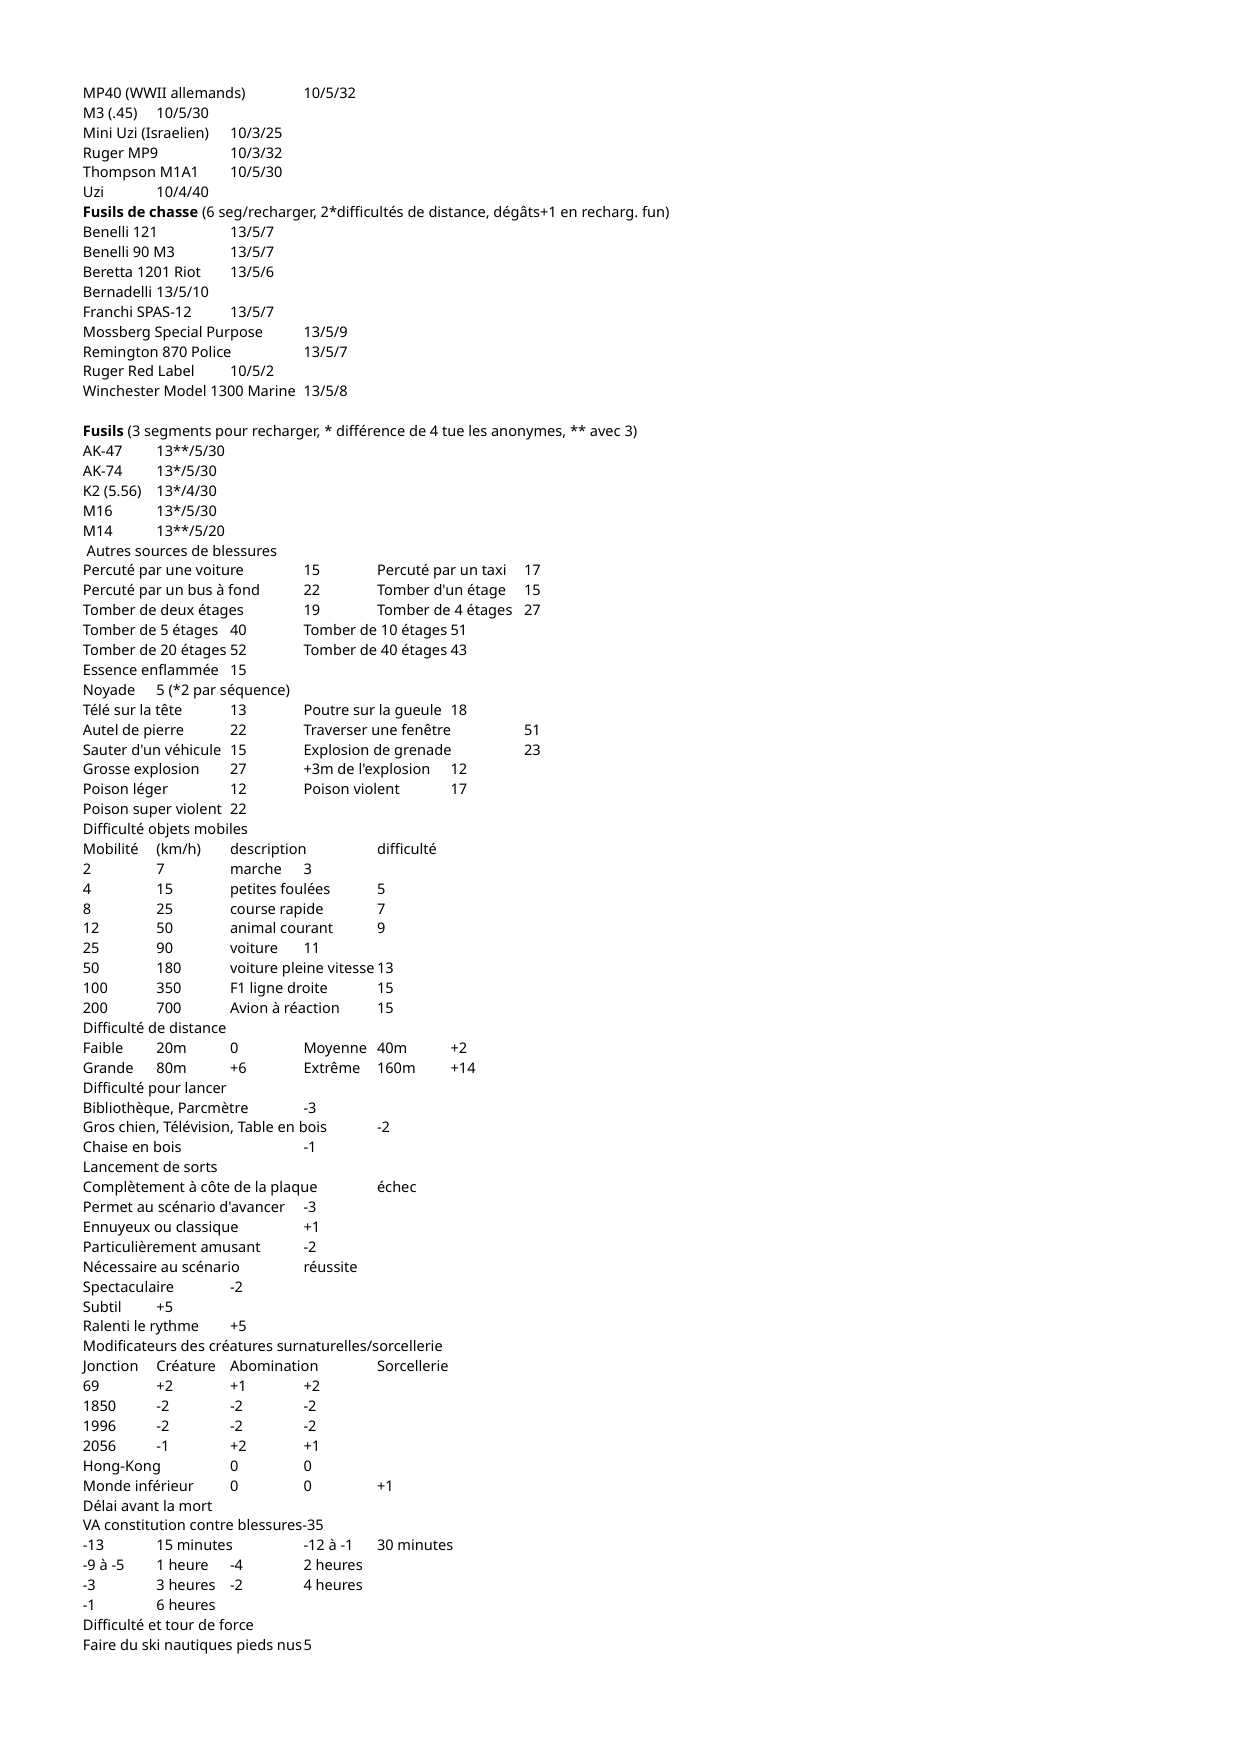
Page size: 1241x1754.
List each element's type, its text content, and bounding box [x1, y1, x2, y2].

text Remington 870 Police 13/5/7 [83, 341, 1157, 361]
text Spectaculaire -2 [83, 1276, 1157, 1296]
text 8 25 course rapide 7 [83, 898, 1157, 918]
text Winchester Model 1300 Marine 13/5/8 [83, 381, 1157, 401]
text Thompson M1A1 10/5/30 [83, 162, 1157, 182]
text Ruger Red Label 10/5/2 [83, 361, 1157, 381]
text 100 350 F1 ligne droite 15 [83, 978, 1157, 998]
text 1996 -2 -2 -2 [83, 1416, 1157, 1436]
text Grosse explosion 27 +3m de l'explosion 12 [83, 759, 1157, 779]
text Tomber de 20 étages 52 Tomber de 40 étages 43 [83, 640, 1157, 660]
text Permet au scénario d'avancer -3 [83, 1197, 1157, 1217]
text VA constitution contre blessures-35 [83, 1515, 1157, 1535]
text Tomber de deux étages 19 Tomber de 4 étages 27 [83, 600, 1157, 620]
text Chaise en bois -1 [83, 1137, 1157, 1157]
text Nécessaire au scénario réussite [83, 1257, 1157, 1276]
text 12 50 animal courant 9 [83, 918, 1157, 938]
text Mobilité (km/h) description difficulté [83, 839, 1157, 859]
text Particulièrement amusant -2 [83, 1237, 1157, 1257]
text Ruger MP9 10/3/32 [83, 142, 1157, 162]
text -1 6 heures [83, 1595, 1157, 1615]
text Autel de pierre 22 Traverser une fenêtre 51 [83, 719, 1157, 739]
text Difficulté de distance [83, 1018, 1157, 1038]
text Sauter d'un véhicule 15 Explosion de grenade 23 [83, 739, 1157, 759]
text Essence enflammée 15 [83, 660, 1157, 679]
text M14 13**/5/20 [83, 520, 1157, 540]
text Modificateurs des créatures surnaturelles/sorcellerie [83, 1336, 1157, 1356]
text Percuté par une voiture 15 Percuté par un taxi 17 [83, 560, 1157, 580]
text AK-74 13*/5/30 [83, 461, 1157, 481]
text M16 13*/5/30 [83, 501, 1157, 520]
text Subtil +5 [83, 1296, 1157, 1316]
text Beretta 1201 Riot 13/5/6 [83, 262, 1157, 282]
text Faire du ski nautiques pieds nus 5 [83, 1634, 1157, 1654]
text Mini Uzi (Israelien) 10/3/25 [83, 122, 1157, 142]
text Difficulté et tour de force [83, 1615, 1157, 1634]
text -3 3 heures -2 4 heures [83, 1575, 1157, 1595]
text Monde inférieur 0 0 +1 [83, 1475, 1157, 1495]
text Bernadelli 13/5/10 [83, 282, 1157, 302]
text Délai avant la mort [83, 1495, 1157, 1515]
text -13 15 minutes -12 à -1 30 minutes [83, 1535, 1157, 1555]
text Hong-Kong 0 0 [83, 1456, 1157, 1475]
text Grande 80m +6 Extrême 160m +14 [83, 1058, 1157, 1077]
text Complètement à côte de la plaque échec [83, 1177, 1157, 1197]
text 2056 -1 +2 +1 [83, 1436, 1157, 1456]
text Jonction Créature Abomination Sorcellerie [83, 1356, 1157, 1376]
text MP40 (WWII allemands) 10/5/32 [83, 83, 1157, 103]
text Uzi 10/4/40 [83, 182, 1157, 202]
text Ralenti le rythme +5 [83, 1316, 1157, 1336]
text 2 7 marche 3 [83, 859, 1157, 878]
text Difficulté objets mobiles [83, 819, 1157, 839]
text Autres sources de blessures [83, 540, 1157, 560]
text 69 +2 +1 +2 [83, 1376, 1157, 1396]
text AK-47 13**/5/30 [83, 441, 1157, 461]
text Ennuyeux ou classique +1 [83, 1217, 1157, 1237]
text Fusils de chasse (6 seg/recharger, 2*difficultés de distance, dégâts+1 en recharg. fun) [83, 202, 1157, 222]
text Mossberg Special Purpose 13/5/9 [83, 321, 1157, 341]
text Gros chien, Télévision, Table en bois -2 [83, 1117, 1157, 1137]
text Lancement de sorts [83, 1157, 1157, 1177]
text Benelli 90 M3 13/5/7 [83, 242, 1157, 262]
text 200 700 Avion à réaction 15 [83, 998, 1157, 1018]
text Benelli 121 13/5/7 [83, 222, 1157, 242]
text Franchi SPAS-12 13/5/7 [83, 302, 1157, 321]
text M3 (.45) 10/5/30 [83, 103, 1157, 122]
text Bibliothèque, Parcmètre -3 [83, 1097, 1157, 1117]
text 50 180 voiture pleine vitesse 13 [83, 958, 1157, 978]
text Poison léger 12 Poison violent 17 [83, 779, 1157, 799]
text 1850 -2 -2 -2 [83, 1396, 1157, 1416]
text 25 90 voiture 11 [83, 938, 1157, 958]
text Noyade 5 (*2 par séquence) [83, 679, 1157, 699]
text K2 (5.56) 13*/4/30 [83, 481, 1157, 501]
text Poison super violent 22 [83, 799, 1157, 819]
text 4 15 petites foulées 5 [83, 878, 1157, 898]
text Tomber de 5 étages 40 Tomber de 10 étages 51 [83, 620, 1157, 640]
text -9 à -5 1 heure -4 2 heures [83, 1555, 1157, 1575]
text Faible 20m 0 Moyenne 40m +2 [83, 1038, 1157, 1058]
text Percuté par un bus à fond 22 Tomber d'un étage 15 [83, 580, 1157, 600]
text Fusils (3 segments pour recharger, * différence de 4 tue les anonymes, ** avec 3) [83, 421, 1157, 441]
text Télé sur la tête 13 Poutre sur la gueule 18 [83, 699, 1157, 719]
text Difficulté pour lancer [83, 1077, 1157, 1097]
